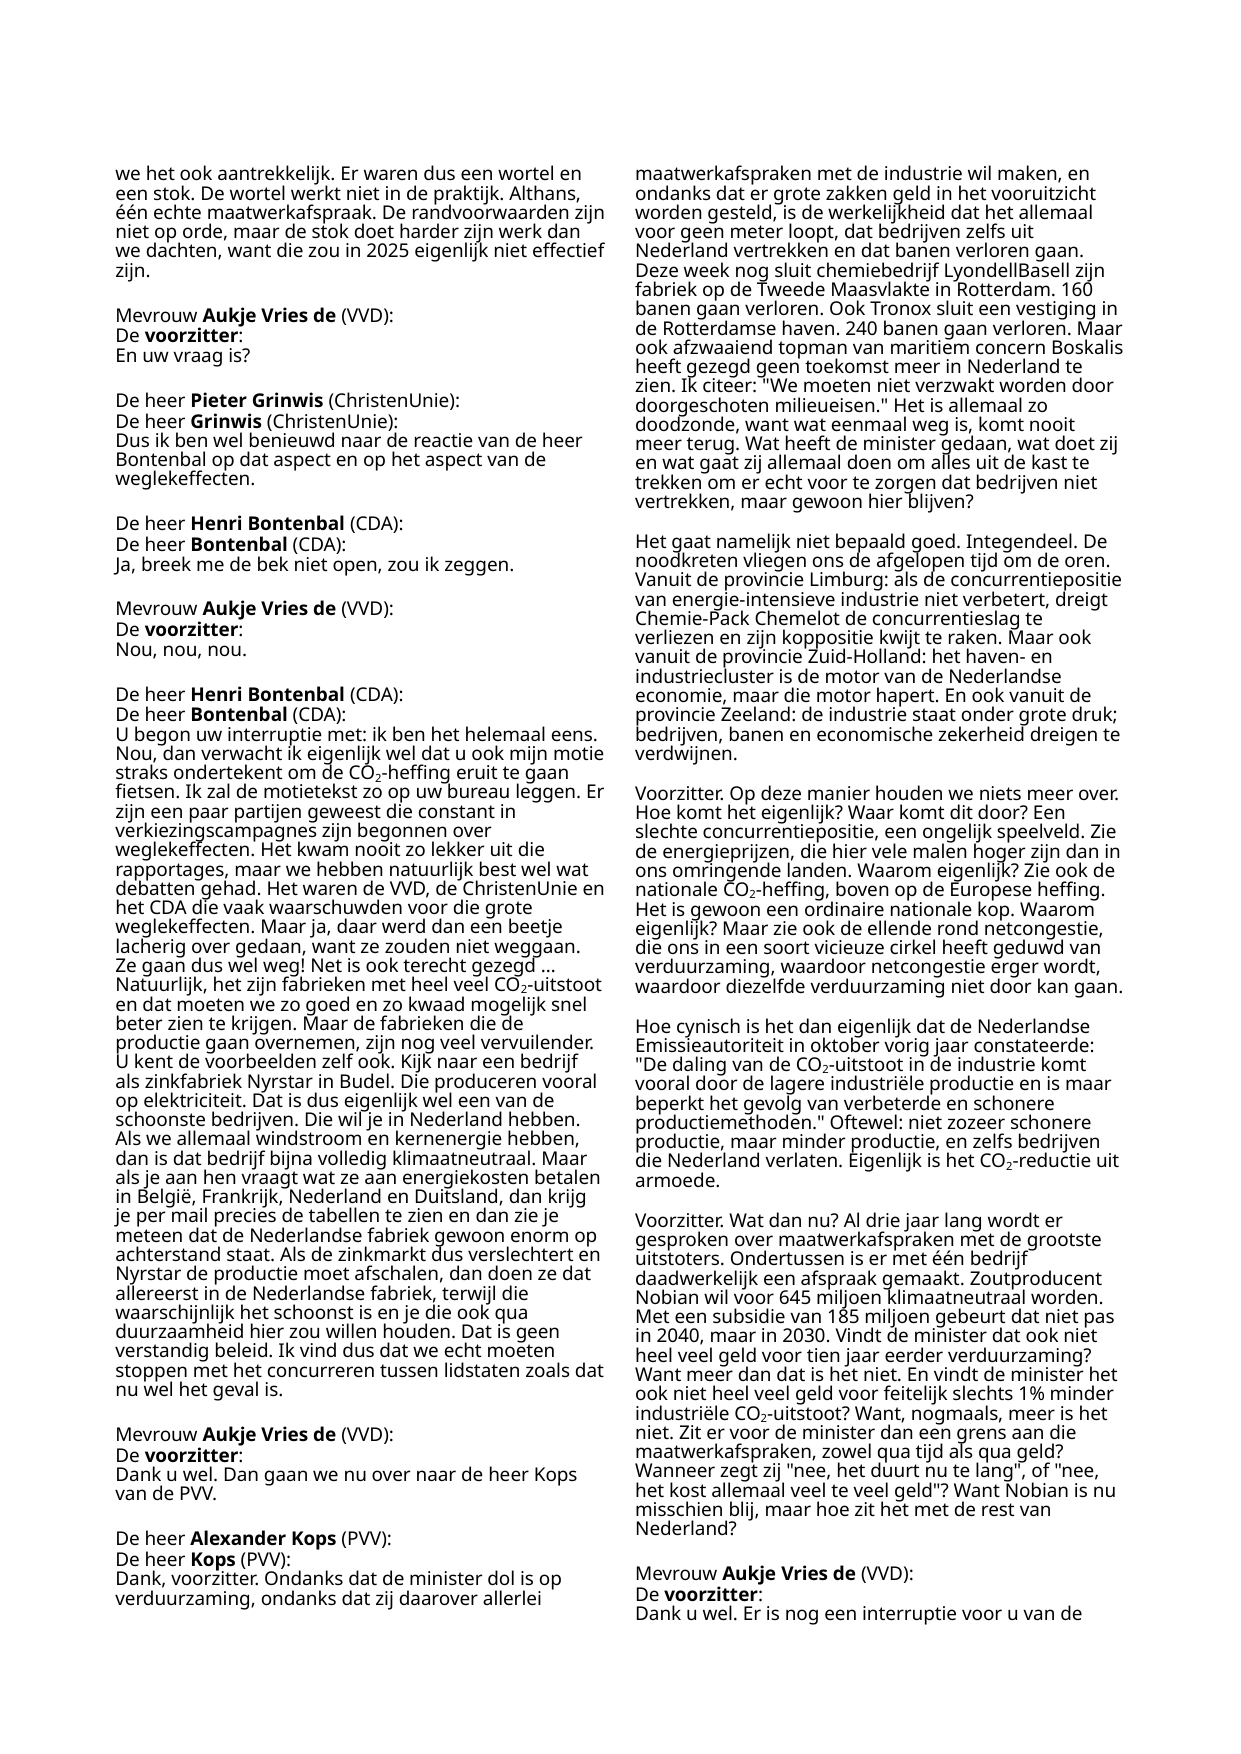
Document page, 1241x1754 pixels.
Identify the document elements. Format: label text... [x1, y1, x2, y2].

text De heer Grinwis (ChristenUnie): [115, 413, 605, 432]
text De heer Pieter Grinwis (ChristenUnie): [115, 387, 605, 413]
text Mevrouw Aukje Vries de (VVD): [635, 1560, 1125, 1586]
text De heer Bontenbal (CDA): [115, 536, 605, 556]
text Dank u wel. Er is nog een interruptie voor u van de [635, 1605, 1125, 1624]
text Voorzitter. Wat dan nu? Al drie jaar lang wordt er gesproken over maatwerkafspraken met de grootste uitstoters. Ondertussen is er met één bedrijf daadwerkelijk een afspraak gemaakt. Zoutproducent Nobian wil voor 645 miljoen klimaatneutraal worden. Met een subsidie van 185 miljoen gebeurt dat niet pas in 2040, maar in 2030. Vindt de minister dat ook niet heel veel geld voor tien jaar eerder verduurzaming? Want meer dan dat is het niet. En vindt de minister het ook niet heel veel geld voor feitelijk slechts 1% minder industriële CO2-uitstoot? Want, nogmaals, meer is het niet. Zit er voor de minister dan een grens aan die maatwerkafspraken, zowel qua tijd als qua geld? Wanneer zegt zij "nee, het duurt nu te lang", of "nee, het kost allemaal veel te veel geld"? Want Nobian is nu misschien blij, maar hoe zit het met de rest van Nederland? [635, 1212, 1125, 1539]
text Mevrouw Aukje Vries de (VVD): [115, 302, 605, 327]
text Ja, breek me de bek niet open, zou ik zeggen. [115, 556, 605, 575]
text maatwerkafspraken met de industrie wil maken, en ondanks dat er grote zakken geld in het vooruitzicht worden gesteld, is de werkelijkheid dat het allemaal voor geen meter loopt, dat bedrijven zelfs uit Nederland vertrekken en dat banen verloren gaan. Deze week nog sluit chemiebedrijf LyondellBasell zijn fabriek op de Tweede Maasvlakte in Rotterdam. 160 banen gaan verloren. Ook Tronox sluit een vestiging in de Rotterdamse haven. 240 banen gaan verloren. Maar ook afzwaaiend topman van maritiem concern Boskalis heeft gezegd geen toekomst meer in Nederland te zien. Ik citeer: "We moeten niet verzwakt worden door doorgeschoten milieueisen." Het is allemaal zo doodzonde, want wat eenmaal weg is, komt nooit meer terug. Wat heeft de minister gedaan, wat doet zij en wat gaat zij allemaal doen om alles uit de kast te trekken om er echt voor te zorgen dat bedrijven niet vertrekken, maar gewoon hier blijven? [635, 165, 1125, 512]
text Mevrouw Aukje Vries de (VVD): [115, 596, 605, 621]
text Dank, voorzitter. Ondanks dat de minister dol is op verduurzaming, ondanks dat zij daarover allerlei [115, 1570, 605, 1609]
text De voorzitter: [115, 621, 605, 641]
text De heer Henri Bontenbal (CDA): [115, 511, 605, 536]
text De heer Alexander Kops (PVV): [115, 1525, 605, 1551]
text De heer Henri Bontenbal (CDA): [115, 681, 605, 706]
text Nou, nou, nou. [115, 641, 605, 660]
text Het gaat namelijk niet bepaald goed. Integendeel. De noodkreten vliegen ons de afgelopen tijd om de oren. Vanuit de provincie Limburg: als de concurrentiepositie van energie-intensieve industrie niet verbetert, dreigt Chemie-Pack Chemelot de concurrentieslag te verliezen en zijn koppositie kwijt te raken. Maar ook vanuit de provincie Zuid-Holland: het haven- en industriecluster is de motor van de Nederlandse economie, maar die motor hapert. En ook vanuit de provincie Zeeland: de industrie staat onder grote druk; bedrijven, banen en economische zekerheid dreigen te verdwijnen. [635, 533, 1125, 764]
text Voorzitter. Op deze manier houden we niets meer over. Hoe komt het eigenlijk? Waar komt dit door? Een slechte concurrentiepositie, een ongelijk speelveld. Zie de energieprijzen, die hier vele malen hoger zijn dan in ons omringende landen. Waarom eigenlijk? Zie ook de nationale CO2-heffing, boven op de Europese heffing. Het is gewoon een ordinaire nationale kop. Waarom eigenlijk? Maar zie ook de ellende rond netcongestie, die ons in een soort vicieuze cirkel heeft geduwd van verduurzaming, waardoor netcongestie erger wordt, waardoor diezelfde verduurzaming niet door kan gaan. [635, 785, 1125, 997]
text Dank u wel. Dan gaan we nu over naar de heer Kops van de PVV. [115, 1466, 605, 1504]
text Dus ik ben wel benieuwd naar de reactie van de heer Bontenbal op dat aspect en op het aspect van de weglekeffecten. [115, 432, 605, 490]
text Mevrouw Aukje Vries de (VVD): [115, 1421, 605, 1447]
text De voorzitter: [115, 1447, 605, 1466]
text De voorzitter: [115, 327, 605, 347]
text De heer Bontenbal (CDA): [115, 706, 605, 726]
text Hoe cynisch is het dan eigenlijk dat de Nederlandse Emissieautoriteit in oktober vorig jaar constateerde: "De daling van de CO2-uitstoot in de industrie komt vooral door de lagere industriële productie en is maar beperkt het gevolg van verbeterde en schonere productiemethoden." Oftewel: niet zozeer schonere productie, maar minder productie, en zelfs bedrijven die Nederland verlaten. Eigenlijk is het CO2-reductie uit armoede. [635, 1018, 1125, 1191]
text we het ook aantrekkelijk. Er waren dus een wortel en een stok. De wortel werkt niet in de praktijk. Althans, één echte maatwerkafspraak. De randvoorwaarden zijn niet op orde, maar de stok doet harder zijn werk dan we dachten, want die zou in 2025 eigenlijk niet effectief zijn. [115, 165, 605, 281]
text De voorzitter: [635, 1586, 1125, 1605]
text En uw vraag is? [115, 347, 605, 366]
text De heer Kops (PVV): [115, 1551, 605, 1570]
text U begon uw interruptie met: ik ben het helemaal eens. Nou, dan verwacht ik eigenlijk wel dat u ook mijn motie straks ondertekent om de CO2-heffing eruit te gaan fietsen. Ik zal de motietekst zo op uw bureau leggen. Er zijn een paar partijen geweest die constant in verkiezingscampagnes zijn begonnen over weglekeffecten. Het kwam nooit zo lekker uit die rapportages, maar we hebben natuurlijk best wel wat debatten gehad. Het waren de VVD, de ChristenUnie en het CDA die vaak waarschuwden voor die grote weglekeffecten. Maar ja, daar werd dan een beetje lacherig over gedaan, want ze zouden niet weggaan. Ze gaan dus wel weg! Net is ook terecht gezegd … Natuurlijk, het zijn fabrieken met heel veel CO2-uitstoot en dat moeten we zo goed en zo kwaad mogelijk snel beter zien te krijgen. Maar de fabrieken die de productie gaan overnemen, zijn nog veel vervuilender. U kent de voorbeelden zelf ook. Kijk naar een bedrijf als zinkfabriek Nyrstar in Budel. Die produceren vooral op elektriciteit. Dat is dus eigenlijk wel een van de schoonste bedrijven. Die wil je in Nederland hebben. Als we allemaal windstroom en kernenergie hebben, dan is dat bedrijf bijna volledig klimaatneutraal. Maar als je aan hen vraagt wat ze aan energiekosten betalen in België, Frankrijk, Nederland en Duitsland, dan krijg je per mail precies de tabellen te zien en dan zie je meteen dat de Nederlandse fabriek gewoon enorm op achterstand staat. Als de zinkmarkt dus verslechtert en Nyrstar de productie moet afschalen, dan doen ze dat allereerst in de Nederlandse fabriek, terwijl die waarschijnlijk het schoonst is en je die ook qua duurzaamheid hier zou willen houden. Dat is geen verstandig beleid. Ik vind dus dat we echt moeten stoppen met het concurreren tussen lidstaten zoals dat nu wel het geval is. [115, 726, 605, 1400]
